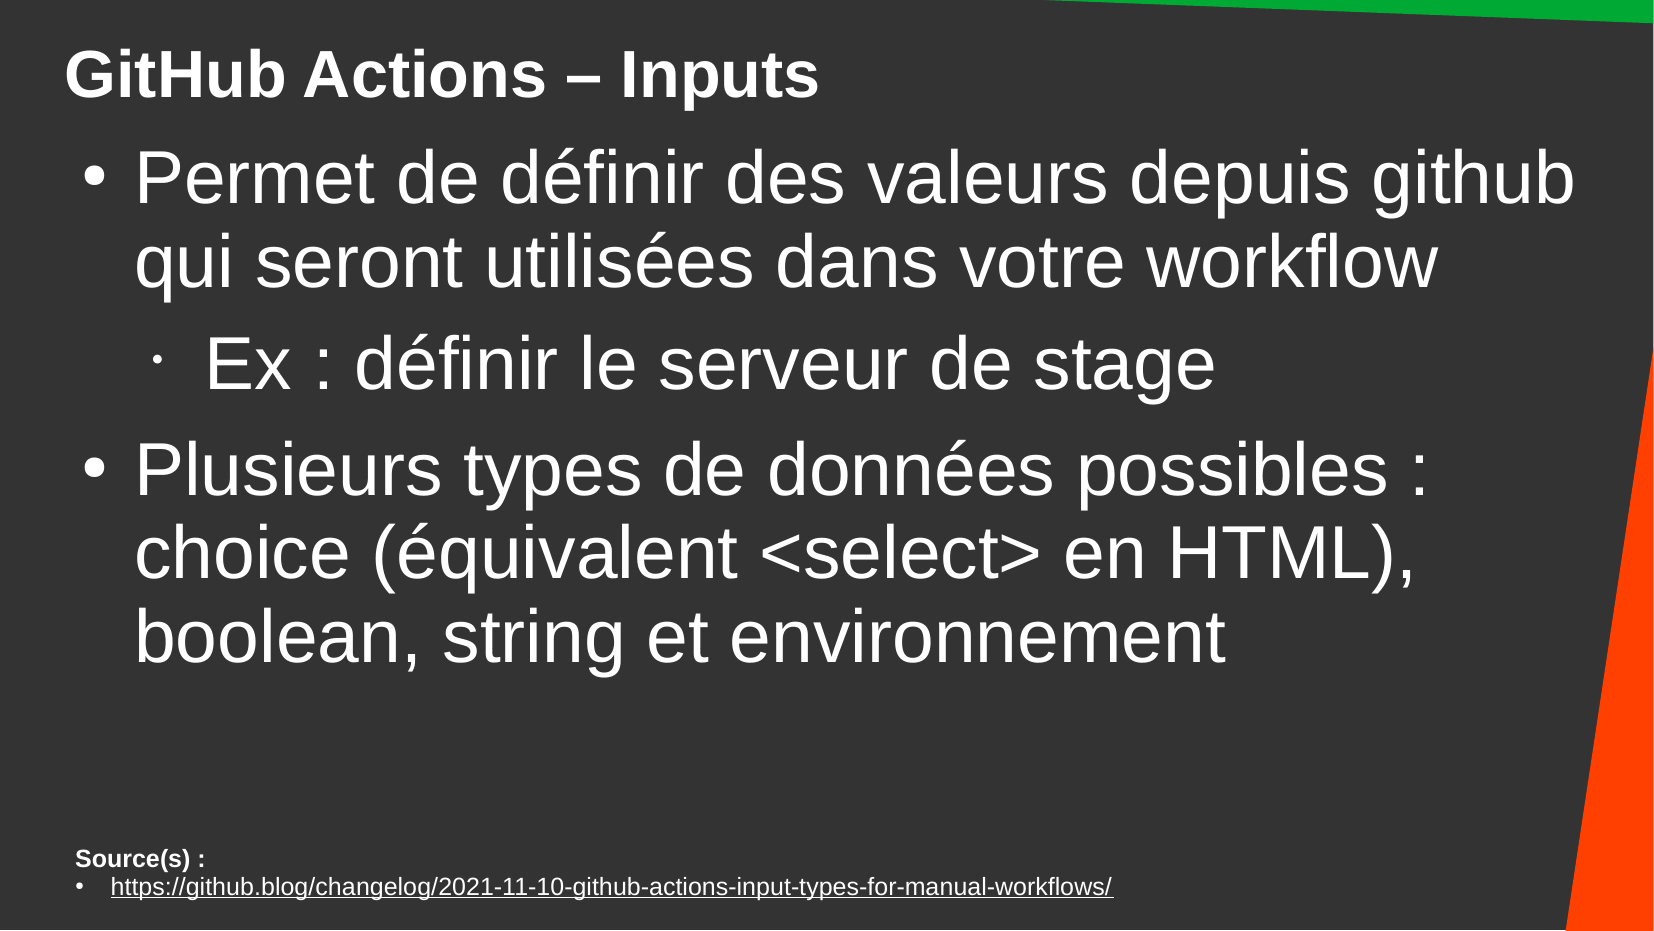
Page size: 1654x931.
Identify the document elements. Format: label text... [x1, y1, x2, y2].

text_box [1042, 0, 1654, 24]
text_box Source(s) : https://github.blog/changelog/2021-11-10-github-actions-input-types-for-manual-workflows/ [60, 799, 1546, 909]
list Permet de définir des valeurs depuis github qui seront utilisées dans votre workflow Ex : définir le serveur de stage Plusieurs types de données possibles : choice (équivalent <select> en HTML), boolean, string et environnement [63, 135, 1607, 709]
text_box [1565, 343, 1654, 931]
title GitHub Actions – Inputs [64, 37, 1577, 119]
